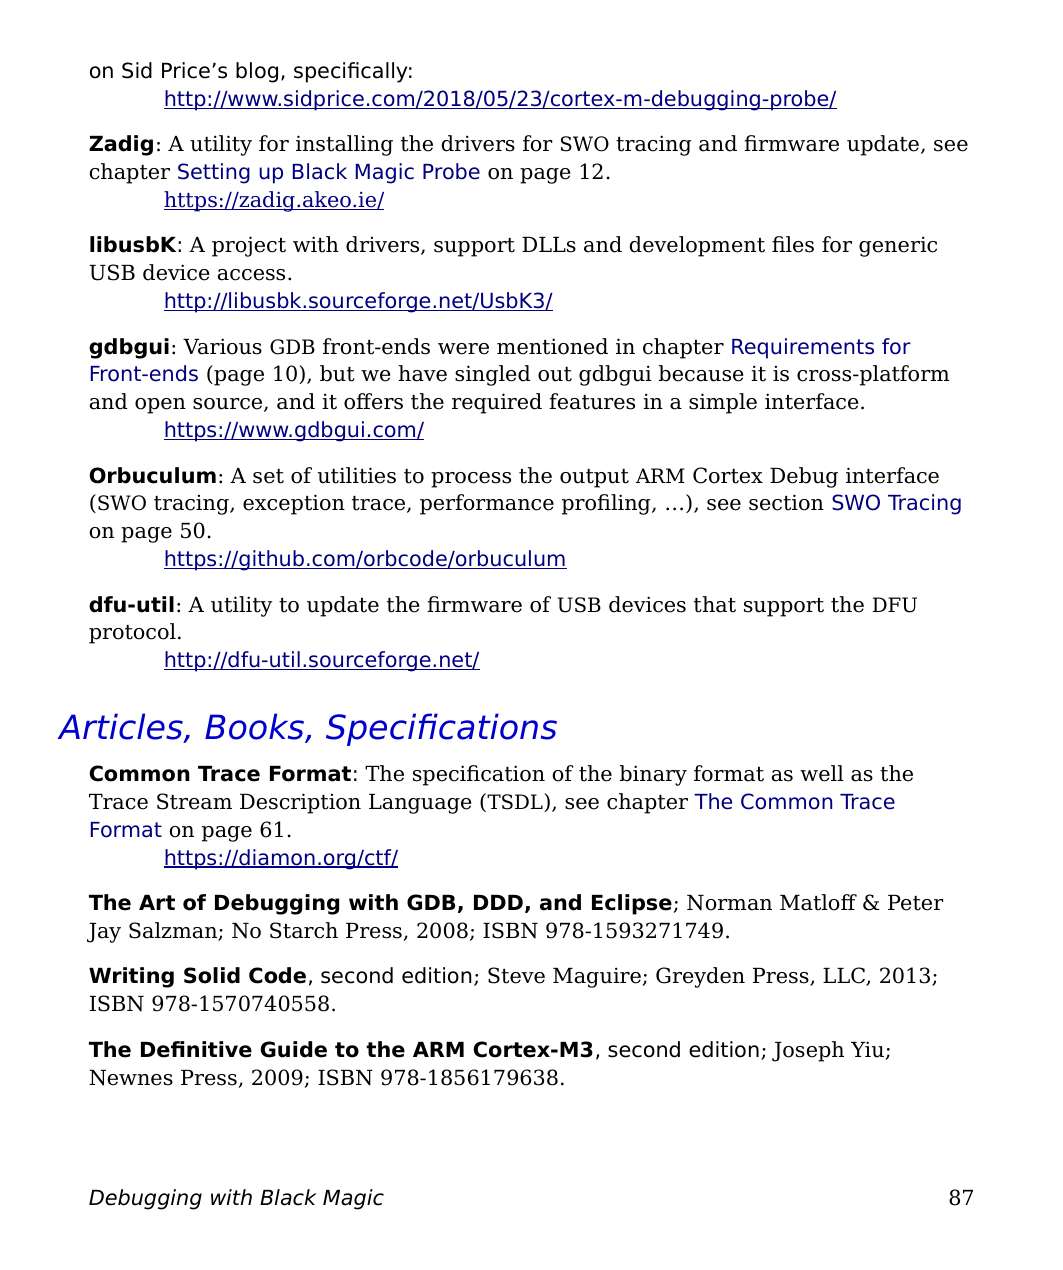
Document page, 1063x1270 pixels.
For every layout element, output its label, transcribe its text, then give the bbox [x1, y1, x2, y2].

text Writing Solid Code, second edition; Steve Maguire; Greyden Press, LLC, 2013; ISBN 978-1570740558. [88, 964, 974, 1017]
text dfu-util: A utility to update the firmware of USB devices that support the DFU protocol. http://dfu-util.sourceforge.net/ [88, 593, 974, 672]
text The Definitive Guide to the ARM Cortex-M3, second edition; Joseph Yiu; Newnes Press, 2009; ISBN 978-1856179638. [88, 1038, 974, 1090]
text on Sid Price’s blog, specifically: http://www.sidprice.com/2018/05/23/cortex-m-debugging-probe/ [88, 59, 974, 111]
text Orbuculum: A set of utilities to process the output ARM Cortex Debug interface (SWO tracing, exception trace, performance profiling, …), see section SWO Tracing on page 50. https://github.com/orbcode/orbuculum [88, 464, 974, 571]
text The Art of Debugging with GDB, DDD, and Eclipse; Norman Matloff & Peter Jay Salzman; No Starch Press, 2008; ISBN 978-1593271749. [88, 891, 974, 943]
text Common Trace Format: The specification of the binary format as well as the Trace Stream Description Language (TSDL), see chapter The Common Trace Format on page 60. https://diamon.org/ctf/ [88, 762, 974, 870]
text Zadig: A utility for installing the drivers for SWO tracing and firmware update, see chapter Setting up Black Magic Probe on page 12. https://zadig.akeo.ie/ [88, 132, 974, 212]
subtitle Articles, Books, Specifications [59, 708, 974, 747]
text libusbK: A project with drivers, support DLLs and development files for generic USB device access. http://libusbk.sourceforge.net/UsbK3/ [88, 233, 974, 313]
text gdbgui: Various GDB front-ends were mentioned in chapter Requirements for Front-ends (page 10), but we have singled out gdbgui because it is cross-platform and open source, and it offers the required features in a simple interface. https://www.gdbgui.com/ [88, 335, 974, 442]
